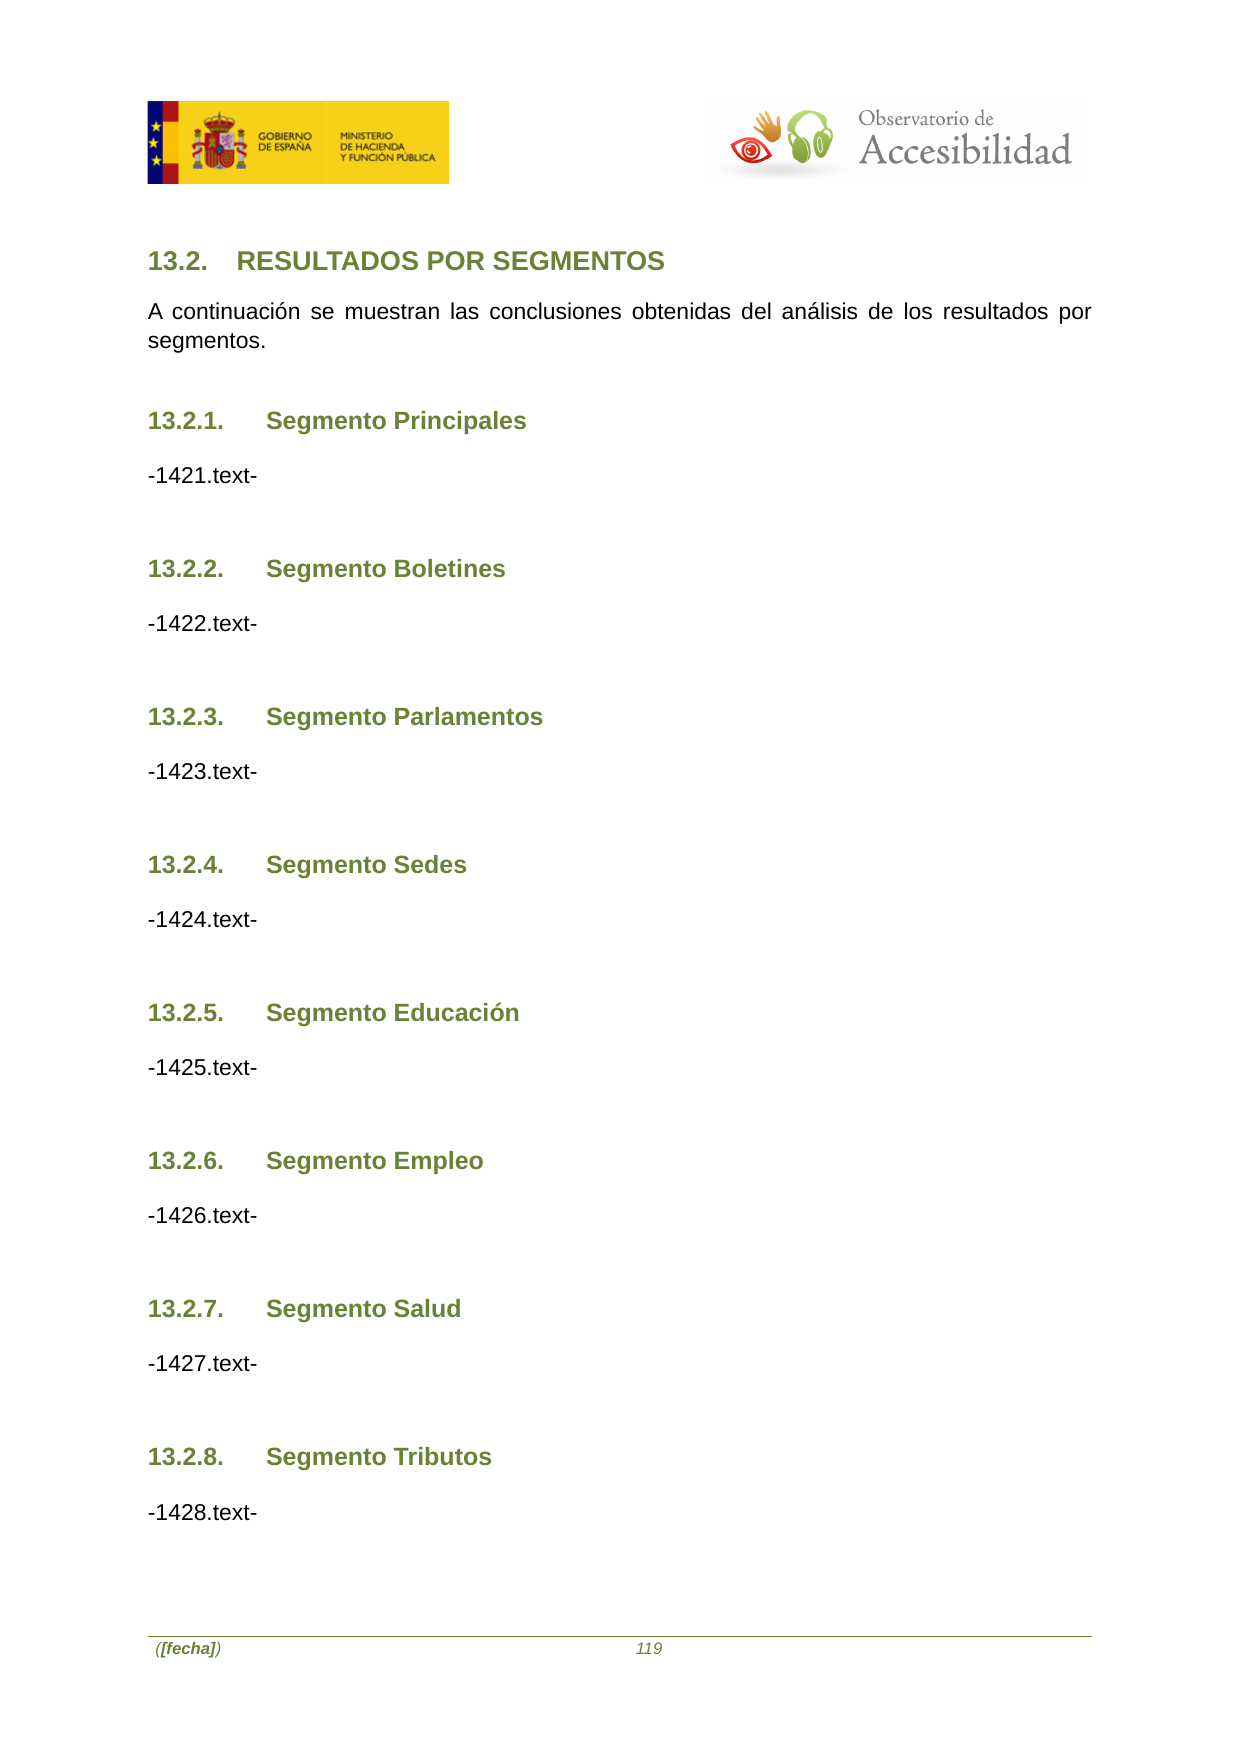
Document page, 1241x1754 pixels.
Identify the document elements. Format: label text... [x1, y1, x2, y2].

picture [147, 101, 450, 184]
text -1421.text- [148, 462, 1092, 489]
text A continuación se muestran las conclusiones obtenidas del análisis de los resultados por segmentos. [148, 298, 1092, 353]
subtitle Segmento Sedes [148, 850, 1092, 878]
subtitle Resultados por Segmentos [148, 245, 1092, 276]
text -1425.text- [148, 1054, 1092, 1081]
subtitle Segmento Parlamentos [148, 702, 1092, 731]
subtitle Segmento Educación [148, 998, 1092, 1027]
subtitle Segmento Tributos [148, 1442, 1092, 1471]
text -1423.text- [148, 758, 1092, 785]
text -1424.text- [148, 906, 1092, 933]
subtitle Segmento Principales [148, 406, 1092, 434]
picture [710, 101, 1086, 184]
text -1428.text- [148, 1498, 1092, 1525]
text -1426.text- [148, 1202, 1092, 1229]
text -1427.text- [148, 1350, 1092, 1377]
subtitle Segmento Salud [148, 1294, 1092, 1323]
text -1422.text- [148, 610, 1092, 637]
subtitle Segmento Empleo [148, 1146, 1092, 1174]
subtitle Segmento Boletines [148, 554, 1092, 582]
